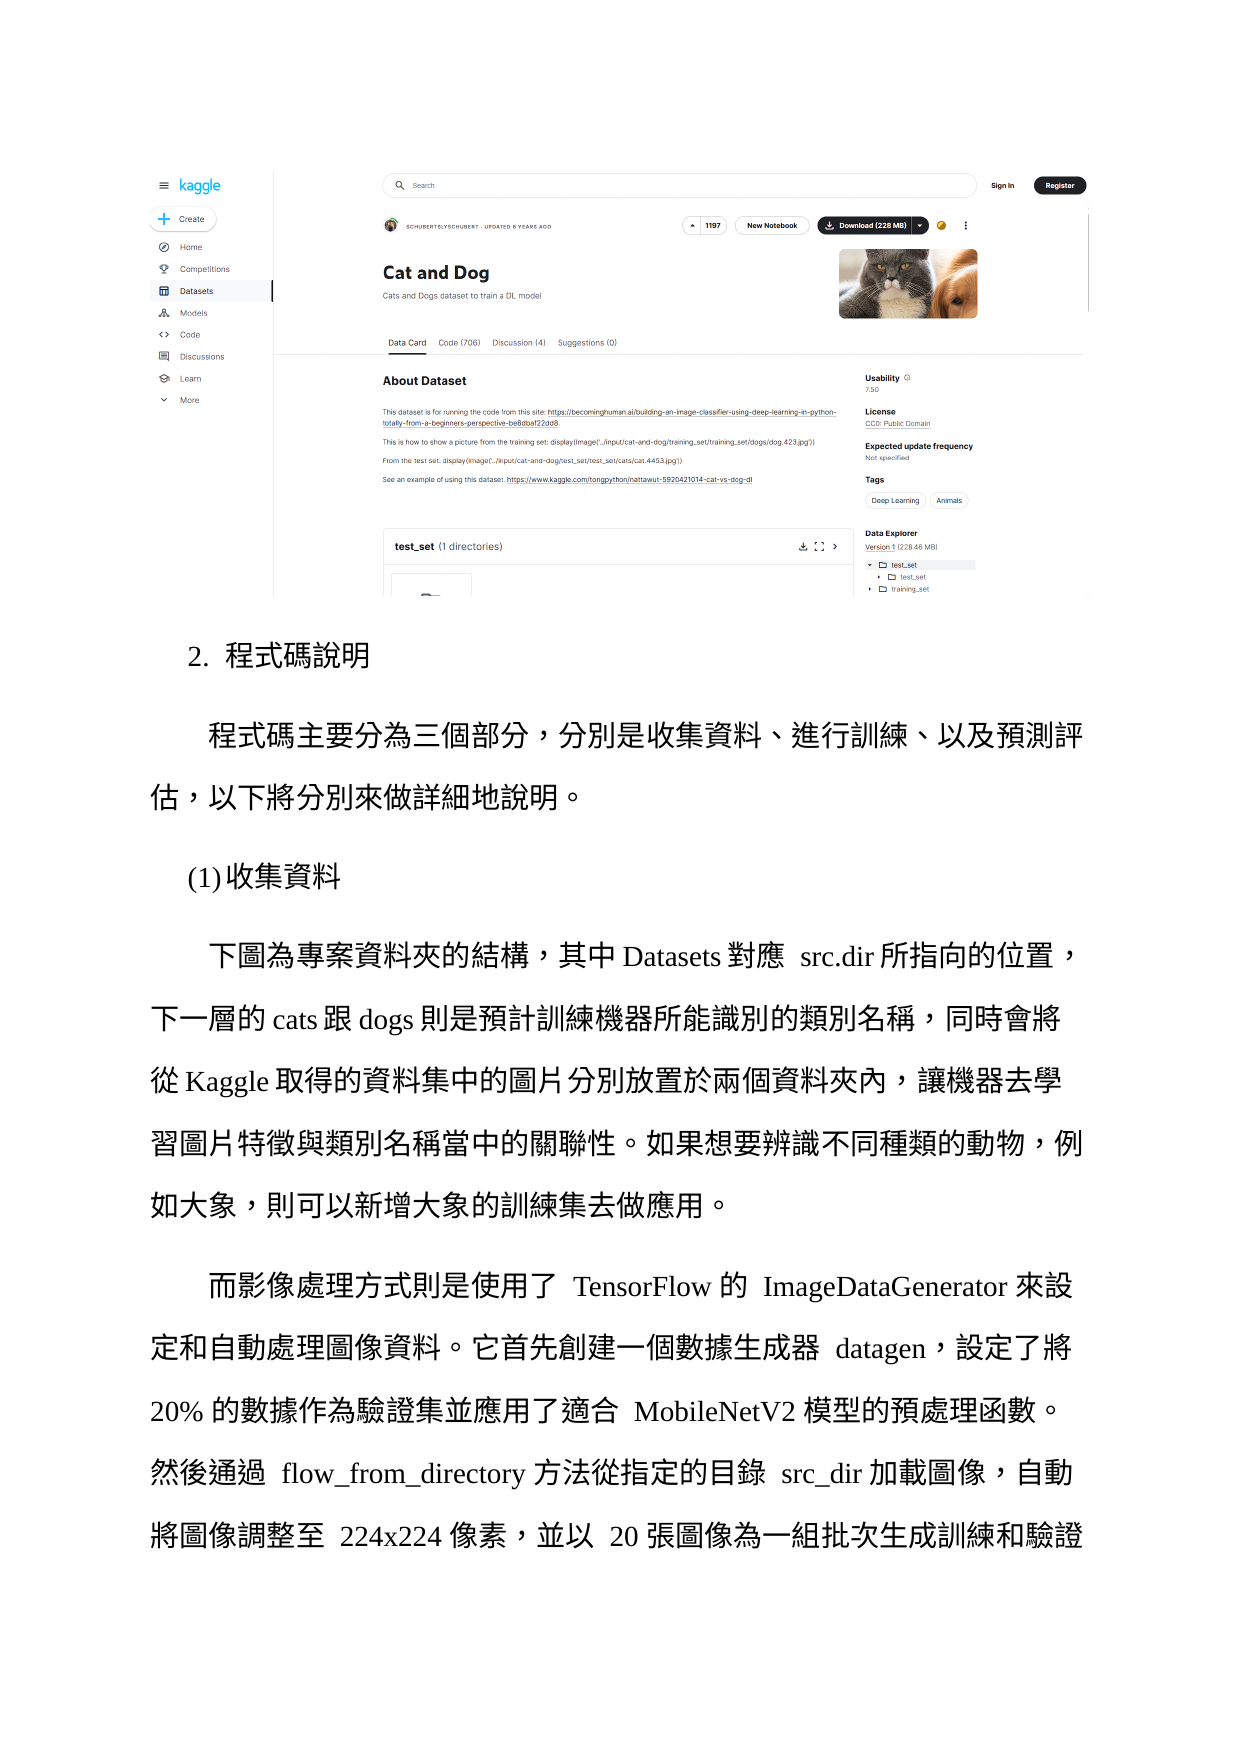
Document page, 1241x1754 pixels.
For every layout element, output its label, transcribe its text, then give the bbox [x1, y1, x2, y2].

text 下圖為專案資料夾的結構，其中Datasets對應 src.dir所指向的位置，下一層的cats跟dogs則是預計訓練機器所能識別的類別名稱，同時會將從Kaggle取得的資料集中的圖片分別放置於兩個資料夾內，讓機器去學習圖片特徵與類別名稱當中的關聯性。如果想要辨識不同種類的動物，例如大象，則可以新增大象的訓練集去做應用。 [150, 912, 1090, 1225]
text 而影像處理方式則是使用了 TensorFlow 的 ImageDataGenerator 來設定和自動處理圖像資料。它首先創建一個數據生成器 datagen，設定了將 20% 的數據作為驗證集並應用了適合 MobileNetV2 模型的預處理函數。然後通過 flow_from_directory 方法從指定的目錄 src_dir 加載圖像，自動將圖像調整至 224x224 像素，並以 20 張圖像為一組批次生成訓練和驗證 [150, 1242, 1090, 1554]
list 收集資料 [187, 833, 1090, 896]
list 程式碼說明 [187, 612, 1090, 675]
text 程式碼主要分為三個部分，分別是收集資料、進行訓練、以及預測評估，以下將分別來做詳細地說明。 [150, 692, 1090, 817]
